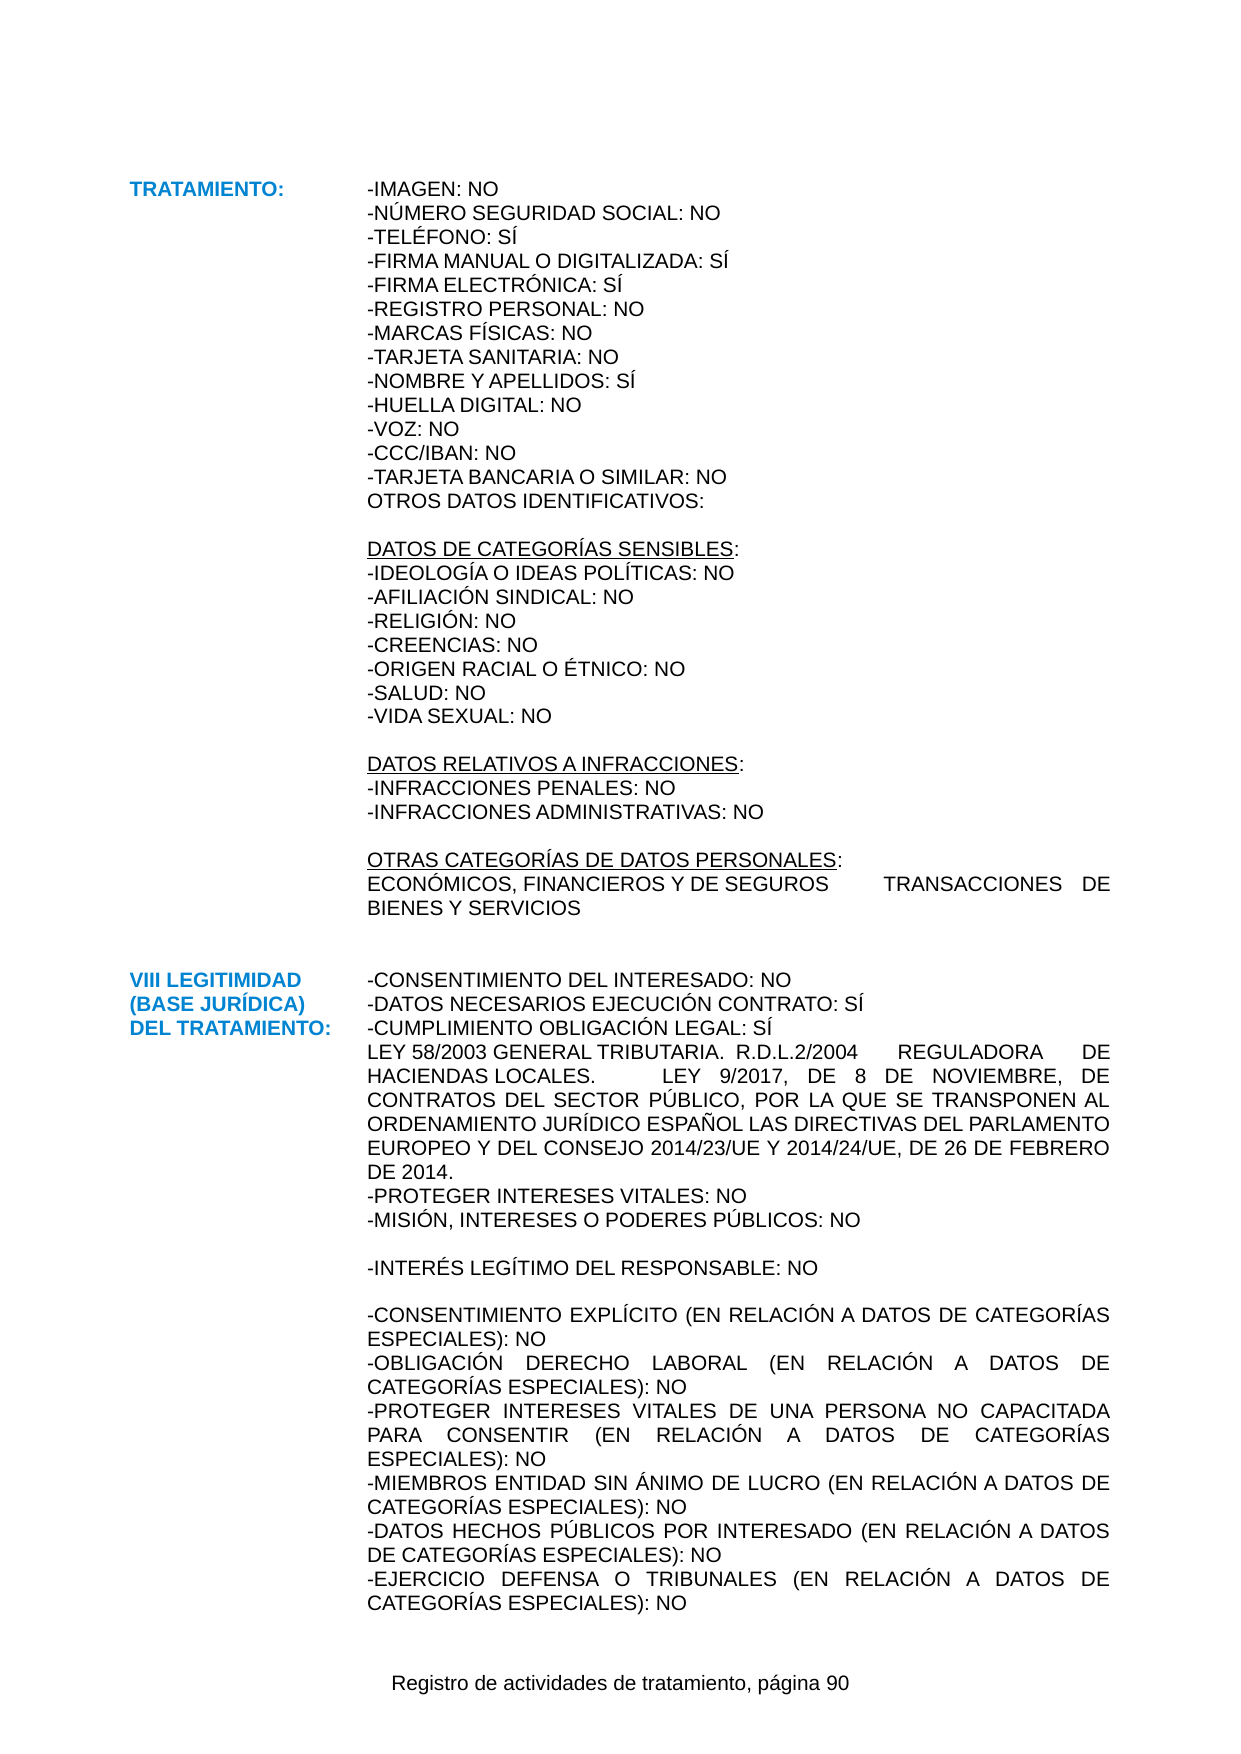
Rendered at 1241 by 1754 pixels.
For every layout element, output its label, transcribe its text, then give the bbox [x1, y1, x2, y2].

table_cell -CONSENTIMIENTO DEL INTERESADO: NO -DATOS NECESARIOS EJECUCIÓN CONTRATO: SÍ -CUMPLIMIENTO OBLIGACIÓN LEGAL: SÍ LEY 58/2003 GENERAL TRIBUTARIA. R.D.L.2/2004 REGULADORA DE HACIENDAS LOCALES. LEY 9/2017, DE 8 DE NOVIEMBRE, DE CONTRATOS DEL SECTOR PÚBLICO, POR LA QUE SE TRANSPONEN AL ORDENAMIENTO JURÍDICO ESPAÑOL LAS DIRECTIVAS DEL PARLAMENTO EUROPEO Y DEL CONSEJO 2014/23/UE Y 2014/24/UE, DE 26 DE FEBRERO DE 2014. -PROTEGER INTERESES VITALES: NO -MISIÓN, INTERESES O PODERES PÚBLICOS: NO -INTERÉS LEGÍTIMO DEL RESPONSABLE: NO -CONSENTIMIENTO EXPLÍCITO (EN RELACIÓN A DATOS DE CATEGORÍAS ESPECIALES): NO -OBLIGACIÓN DERECHO LABORAL (EN RELACIÓN A DATOS DE CATEGORÍAS ESPECIALES): NO -PROTEGER INTERESES VITALES DE UNA PERSONA NO CAPACITADA PARA CONSENTIR (EN RELACIÓN A DATOS DE CATEGORÍAS ESPECIALES): NO -MIEMBROS ENTIDAD SIN ÁNIMO DE LUCRO (EN RELACIÓN A DATOS DE CATEGORÍAS ESPECIALES): NO -DATOS HECHOS PÚBLICOS POR INTERESADO (EN RELACIÓN A DATOS DE CATEGORÍAS ESPECIALES): NO -EJERCICIO DEFENSA O TRIBUNALES (EN RELACIÓN A DATOS DE CATEGORÍAS ESPECIALES): NO [356, 968, 1122, 1615]
table_cell TRATAMIENTO: [118, 177, 356, 968]
table_cell -IMAGEN: NO -NÚMERO SEGURIDAD SOCIAL: NO -TELÉFONO: SÍ -FIRMA MANUAL O DIGITALIZADA: SÍ -FIRMA ELECTRÓNICA: SÍ -REGISTRO PERSONAL: NO -MARCAS FÍSICAS: NO -TARJETA SANITARIA: NO -NOMBRE Y APELLIDOS: SÍ -HUELLA DIGITAL: NO -VOZ: NO -CCC/IBAN: NO -TARJETA BANCARIA O SIMILAR: NO OTROS DATOS IDENTIFICATIVOS: DATOS DE CATEGORÍAS SENSIBLES: -IDEOLOGÍA O IDEAS POLÍTICAS: NO -AFILIACIÓN SINDICAL: NO -RELIGIÓN: NO -CREENCIAS: NO -ORIGEN RACIAL O ÉTNICO: NO -SALUD: NO -VIDA SEXUAL: NO DATOS RELATIVOS A INFRACCIONES: -INFRACCIONES PENALES: NO -INFRACCIONES ADMINISTRATIVAS: NO OTRAS CATEGORÍAS DE DATOS PERSONALES: ECONÓMICOS, FINANCIEROS Y DE SEGUROS TRANSACCIONES DE BIENES Y SERVICIOS [356, 177, 1122, 968]
table_cell VIII LEGITIMIDAD (BASE JURÍDICA) DEL TRATAMIENTO: [118, 968, 356, 1615]
